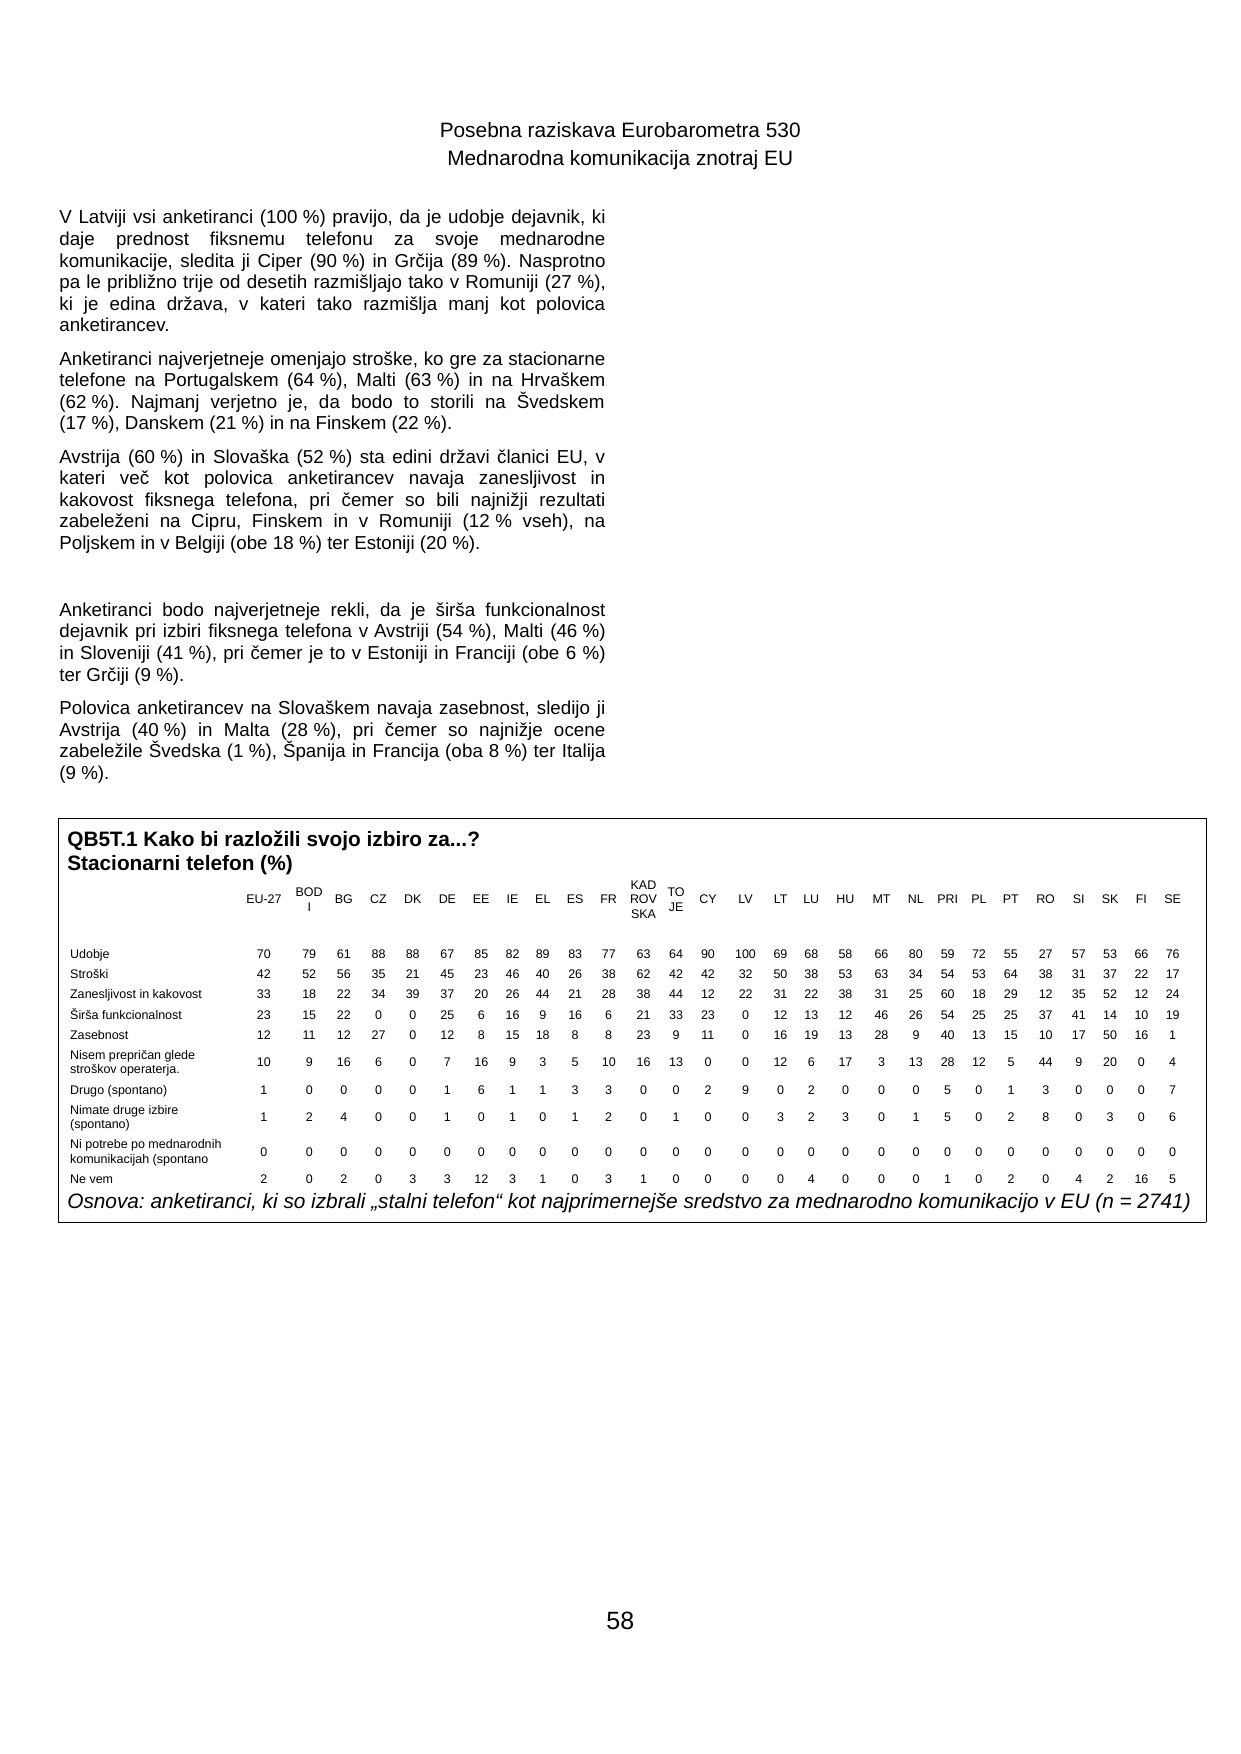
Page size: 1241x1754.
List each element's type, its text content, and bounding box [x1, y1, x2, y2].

text Stacionarni telefon (%) [67, 851, 1197, 875]
table_cell 0 [1064, 1080, 1093, 1100]
table_cell 53 [963, 964, 994, 984]
table_cell 16 [1127, 1025, 1156, 1045]
table_cell 1 [625, 1169, 661, 1189]
table_header BG [326, 875, 361, 924]
table_cell 53 [827, 964, 863, 984]
table_cell 5 [994, 1045, 1027, 1079]
table_cell 23 [690, 1005, 725, 1025]
table_cell 12 [235, 1025, 292, 1045]
table_cell 55 [994, 944, 1027, 964]
table_cell 31 [1064, 964, 1093, 984]
text Avstrija (60 %) in Slovaška (52 %) sta edini državi članici EU, v kateri več kot polovica anketirancev navaja zanesljivost in kakovost fiksnega telefona, pri čemer so bili najnižji rezultati zabeleženi na Cipru, Finskem in v Romuniji (12 % vseh), na Poljskem in v Belgiji (obe 18 %) ter Estoniji (20 %). [59, 446, 605, 553]
table_cell 11 [292, 1025, 326, 1045]
table_cell 1 [558, 1100, 592, 1134]
table_cell 66 [863, 944, 899, 964]
table_cell [1127, 924, 1156, 944]
table_cell 0 [361, 1080, 395, 1100]
table_cell [1064, 924, 1093, 944]
table_cell 28 [592, 984, 625, 1004]
table_cell 14 [1093, 1005, 1127, 1025]
table_cell [361, 924, 395, 944]
table_cell [558, 924, 592, 944]
table_cell 0 [527, 1134, 558, 1169]
table_cell 0 [464, 1100, 498, 1134]
table_cell Udobje [67, 944, 235, 964]
table_cell 90 [690, 944, 725, 964]
table_cell 57 [1064, 944, 1093, 964]
table_cell 70 [235, 944, 292, 964]
table_cell 40 [932, 1025, 963, 1045]
table_cell 44 [527, 984, 558, 1004]
table_cell 54 [932, 1005, 963, 1025]
table_cell [661, 924, 690, 944]
table_cell 9 [725, 1080, 766, 1100]
table_cell 12 [963, 1045, 994, 1079]
table_cell [766, 924, 795, 944]
table_cell 60 [932, 984, 963, 1004]
text V Latviji vsi anketiranci (100 %) pravijo, da je udobje dejavnik, ki daje prednost fiksnemu telefonu za svoje mednarodne komunikacije, sledita ji Ciper (90 %) in Grčija (89 %). Nasprotno pa le približno trije od desetih razmišljajo tako v Romuniji (27 %), ki je edina država, v kateri tako razmišlja manj kot polovica anketirancev. [59, 206, 605, 336]
table_cell [395, 924, 430, 944]
table_cell 6 [1156, 1100, 1189, 1134]
table_cell 0 [932, 1134, 963, 1169]
table_cell 3 [592, 1080, 625, 1100]
table_cell 3 [863, 1045, 899, 1079]
table_cell 1 [498, 1100, 527, 1134]
table_cell 0 [395, 1134, 430, 1169]
table_header DK [395, 875, 430, 924]
table_cell 0 [1027, 1169, 1064, 1189]
table_cell 1 [235, 1100, 292, 1134]
table_cell 38 [1027, 964, 1064, 984]
table_cell 12 [1027, 984, 1064, 1004]
table_cell 0 [766, 1169, 795, 1189]
table_cell 0 [395, 1005, 430, 1025]
table_cell 17 [1064, 1025, 1093, 1045]
table_header DE [430, 875, 464, 924]
table_cell 0 [766, 1134, 795, 1169]
table_cell 0 [1064, 1100, 1093, 1134]
text Osnova: anketiranci, ki so izbrali „stalni telefon“ kot najprimernejše sredstvo za mednarodno komunikacijo v EU (n = 2741) [67, 1189, 1197, 1213]
table_cell 2 [795, 1080, 827, 1100]
table_cell [827, 924, 863, 944]
table_cell 13 [795, 1005, 827, 1025]
table_cell 35 [1064, 984, 1093, 1004]
table_cell [932, 924, 963, 944]
table_cell [1156, 924, 1189, 944]
table_cell 26 [899, 1005, 932, 1025]
table_cell 0 [395, 1045, 430, 1079]
table_cell 53 [1093, 944, 1127, 964]
table_cell 46 [863, 1005, 899, 1025]
table_cell 0 [690, 1100, 725, 1134]
table_cell 0 [235, 1134, 292, 1169]
table_cell 2 [235, 1169, 292, 1189]
table_cell 67 [430, 944, 464, 964]
table_cell [1027, 924, 1064, 944]
table_cell 0 [661, 1169, 690, 1189]
table_cell 9 [899, 1025, 932, 1045]
table_cell 12 [766, 1045, 795, 1079]
table_cell 16 [498, 1005, 527, 1025]
table_cell 0 [863, 1100, 899, 1134]
table_cell [690, 924, 725, 944]
table_cell 0 [395, 1100, 430, 1134]
table_cell 3 [827, 1100, 863, 1134]
table_cell 0 [558, 1134, 592, 1169]
table_cell 88 [361, 944, 395, 964]
table_cell 0 [625, 1080, 661, 1100]
table_cell 1 [498, 1080, 527, 1100]
table_cell 38 [625, 984, 661, 1004]
table_cell 44 [661, 984, 690, 1004]
table_header PRI [932, 875, 963, 924]
table_header SI [1064, 875, 1093, 924]
table_cell 17 [827, 1045, 863, 1079]
table_cell 0 [361, 1169, 395, 1189]
text Polovica anketirancev na Slovaškem navaja zasebnost, sledijo ji Avstrija (40 %) in Malta (28 %), pri čemer so najnižje ocene zabeležile Švedska (1 %), Španija in Francija (oba 8 %) ter Italija (9 %). [59, 697, 605, 783]
table_cell 5 [1156, 1169, 1189, 1189]
table_cell 15 [498, 1025, 527, 1045]
table_cell 18 [527, 1025, 558, 1045]
table_cell 22 [795, 984, 827, 1004]
table_cell 89 [527, 944, 558, 964]
table_cell 85 [464, 944, 498, 964]
table_cell 4 [1156, 1045, 1189, 1079]
table_cell 3 [592, 1169, 625, 1189]
table_cell 37 [1027, 1005, 1064, 1025]
table_cell 64 [994, 964, 1027, 984]
table_cell 41 [1064, 1005, 1093, 1025]
table_cell 0 [827, 1080, 863, 1100]
table_cell 13 [963, 1025, 994, 1045]
table_cell [464, 924, 498, 944]
table_cell Stroški [67, 964, 235, 984]
table_cell [899, 924, 932, 944]
table_cell 1 [994, 1080, 1027, 1100]
table_cell 56 [326, 964, 361, 984]
table_cell 9 [661, 1025, 690, 1045]
table_cell 63 [625, 944, 661, 964]
table_cell 59 [932, 944, 963, 964]
table_cell 64 [661, 944, 690, 964]
table_cell 6 [464, 1080, 498, 1100]
table_cell 0 [1027, 1134, 1064, 1169]
table_cell 50 [1093, 1025, 1127, 1045]
table_cell 63 [863, 964, 899, 984]
table_cell 25 [994, 1005, 1027, 1025]
table_cell 0 [963, 1134, 994, 1169]
table_cell [725, 924, 766, 944]
table_cell 1 [932, 1169, 963, 1189]
table_cell 22 [326, 1005, 361, 1025]
table_cell 9 [1064, 1045, 1093, 1079]
table_cell 45 [430, 964, 464, 984]
table_cell 17 [1156, 964, 1189, 984]
table_cell 22 [1127, 964, 1156, 984]
table_cell 42 [661, 964, 690, 984]
table_cell 5 [558, 1045, 592, 1079]
table_cell 72 [963, 944, 994, 964]
table_cell 12 [766, 1005, 795, 1025]
table_cell [625, 924, 661, 944]
table_cell 0 [326, 1080, 361, 1100]
table_cell [430, 924, 464, 944]
table_cell 21 [395, 964, 430, 984]
table_header MT [863, 875, 899, 924]
table_cell Nisem prepričan glede stroškov operaterja. [67, 1045, 235, 1079]
table_cell 22 [326, 984, 361, 1004]
table_cell [1093, 924, 1127, 944]
table_cell 13 [827, 1025, 863, 1045]
table_cell 3 [395, 1169, 430, 1189]
table_cell 2 [292, 1100, 326, 1134]
table_header SE [1156, 875, 1189, 924]
table_cell 77 [592, 944, 625, 964]
table_cell 0 [1127, 1100, 1156, 1134]
table_cell [592, 924, 625, 944]
table_cell [527, 924, 558, 944]
table_header EL [527, 875, 558, 924]
table_cell 24 [1156, 984, 1189, 1004]
table_cell 3 [430, 1169, 464, 1189]
table_cell 0 [292, 1080, 326, 1100]
table_cell 0 [863, 1080, 899, 1100]
table_header FR [592, 875, 625, 924]
table_cell 58 [827, 944, 863, 964]
table_cell 23 [625, 1025, 661, 1045]
table_cell 69 [766, 944, 795, 964]
table_cell 0 [661, 1080, 690, 1100]
table_cell 5 [932, 1080, 963, 1100]
table_cell [963, 924, 994, 944]
table_header LV [725, 875, 766, 924]
table_cell [994, 924, 1027, 944]
table_cell 0 [994, 1134, 1027, 1169]
table_cell 3 [558, 1080, 592, 1100]
table_cell 0 [361, 1005, 395, 1025]
table_cell 0 [361, 1134, 395, 1169]
table_header CZ [361, 875, 395, 924]
table_cell 2 [690, 1080, 725, 1100]
table_cell 0 [725, 1025, 766, 1045]
table_cell 32 [725, 964, 766, 984]
table_header IE [498, 875, 527, 924]
table_cell 61 [326, 944, 361, 964]
table_cell 28 [863, 1025, 899, 1045]
table_cell 6 [592, 1005, 625, 1025]
table_cell 40 [527, 964, 558, 984]
table_cell 39 [395, 984, 430, 1004]
table_cell 16 [558, 1005, 592, 1025]
table_cell 82 [498, 944, 527, 964]
table_cell 19 [795, 1025, 827, 1045]
table_cell 4 [326, 1100, 361, 1134]
table_cell 10 [1127, 1005, 1156, 1025]
table_cell 0 [963, 1080, 994, 1100]
table_cell 34 [361, 984, 395, 1004]
table_header [67, 875, 235, 924]
table_cell 16 [326, 1045, 361, 1079]
table_cell 27 [361, 1025, 395, 1045]
table_cell 34 [899, 964, 932, 984]
table_cell 18 [292, 984, 326, 1004]
table_cell 88 [395, 944, 430, 964]
table_cell 0 [795, 1134, 827, 1169]
table_cell 7 [430, 1045, 464, 1079]
table_header SK [1093, 875, 1127, 924]
table_cell 0 [395, 1080, 430, 1100]
table_cell 1 [899, 1100, 932, 1134]
table_cell 0 [592, 1134, 625, 1169]
table_cell 0 [292, 1134, 326, 1169]
table_cell [795, 924, 827, 944]
table_cell [67, 924, 235, 944]
table_header RO [1027, 875, 1064, 924]
table_cell 0 [1156, 1134, 1189, 1169]
table_cell Širša funkcionalnost [67, 1005, 235, 1025]
table_cell 0 [558, 1169, 592, 1189]
table_cell 10 [235, 1045, 292, 1079]
table_cell 2 [592, 1100, 625, 1134]
table_cell 0 [690, 1134, 725, 1169]
table_cell 8 [1027, 1100, 1064, 1134]
table_cell 4 [1064, 1169, 1093, 1189]
table_cell 12 [827, 1005, 863, 1025]
table_cell 0 [1093, 1134, 1127, 1169]
table_cell 38 [827, 984, 863, 1004]
table_cell 1 [235, 1080, 292, 1100]
table_cell [326, 924, 361, 944]
table_cell 0 [899, 1169, 932, 1189]
table_cell 26 [498, 984, 527, 1004]
table_header BODI [292, 875, 326, 924]
table_cell 31 [863, 984, 899, 1004]
table_cell 0 [661, 1134, 690, 1169]
table_cell 8 [592, 1025, 625, 1045]
table_cell 16 [1127, 1169, 1156, 1189]
table_cell 1 [527, 1080, 558, 1100]
table_header KADROVSKA [625, 875, 661, 924]
table_cell 26 [558, 964, 592, 984]
table_cell 12 [690, 984, 725, 1004]
table_cell 31 [766, 984, 795, 1004]
table_cell 0 [725, 1100, 766, 1134]
table_cell 12 [1127, 984, 1156, 1004]
table_cell 25 [430, 1005, 464, 1025]
table_cell 15 [292, 1005, 326, 1025]
table_cell 0 [899, 1134, 932, 1169]
table_cell 0 [690, 1169, 725, 1189]
table_cell 52 [292, 964, 326, 984]
table_header ES [558, 875, 592, 924]
table_cell 9 [498, 1045, 527, 1079]
table_cell 13 [661, 1045, 690, 1079]
table_cell 0 [725, 1134, 766, 1169]
table_cell 3 [527, 1045, 558, 1079]
table_cell 6 [464, 1005, 498, 1025]
table_cell 100 [725, 944, 766, 964]
table_cell [863, 924, 899, 944]
table_cell 2 [795, 1100, 827, 1134]
table_cell 20 [1093, 1045, 1127, 1079]
table_cell 76 [1156, 944, 1189, 964]
table_cell 3 [1027, 1080, 1064, 1100]
table_cell [235, 924, 292, 944]
table_cell 0 [1127, 1045, 1156, 1079]
table_cell 0 [863, 1134, 899, 1169]
table_cell 38 [592, 964, 625, 984]
table_header HU [827, 875, 863, 924]
table_cell 0 [899, 1080, 932, 1100]
table_cell 27 [1027, 944, 1064, 964]
table_cell 21 [625, 1005, 661, 1025]
table_header LU [795, 875, 827, 924]
table_cell 33 [235, 984, 292, 1004]
table_cell Ni potrebe po mednarodnih komunikacijah (spontano [67, 1134, 235, 1169]
table_cell 12 [326, 1025, 361, 1045]
table_cell Drugo (spontano) [67, 1080, 235, 1100]
table_cell 42 [690, 964, 725, 984]
table_cell 83 [558, 944, 592, 964]
table_header TO JE [661, 875, 690, 924]
table_cell 6 [361, 1045, 395, 1079]
table_cell 2 [1093, 1169, 1127, 1189]
table_cell 37 [430, 984, 464, 1004]
table_cell 0 [690, 1045, 725, 1079]
table_cell 0 [625, 1134, 661, 1169]
table_cell 12 [464, 1169, 498, 1189]
table_cell 8 [464, 1025, 498, 1045]
table_cell 25 [899, 984, 932, 1004]
table_cell Nimate druge izbire (spontano) [67, 1100, 235, 1134]
table_cell 0 [527, 1100, 558, 1134]
table_cell 1 [527, 1169, 558, 1189]
table_cell 33 [661, 1005, 690, 1025]
table_cell 38 [795, 964, 827, 984]
table_cell 0 [326, 1134, 361, 1169]
table_cell 3 [498, 1169, 527, 1189]
table_cell 0 [725, 1045, 766, 1079]
text QB5T.1 Kako bi razložili svojo izbiro za...? [67, 827, 1197, 851]
table_cell [498, 924, 527, 944]
table_cell 35 [361, 964, 395, 984]
table_cell 20 [464, 984, 498, 1004]
table_cell 7 [1156, 1080, 1189, 1100]
table_cell 16 [464, 1045, 498, 1079]
table_cell 28 [932, 1045, 963, 1079]
table_cell 80 [899, 944, 932, 964]
table_cell 0 [863, 1169, 899, 1189]
table_cell 16 [766, 1025, 795, 1045]
table_cell 21 [558, 984, 592, 1004]
table_cell 0 [1093, 1080, 1127, 1100]
table_cell 25 [963, 1005, 994, 1025]
table_cell 42 [235, 964, 292, 984]
table_cell 0 [725, 1005, 766, 1025]
table_cell Zanesljivost in kakovost [67, 984, 235, 1004]
table_cell 0 [1064, 1134, 1093, 1169]
table_cell 22 [725, 984, 766, 1004]
table_cell 3 [1093, 1100, 1127, 1134]
table_cell 0 [292, 1169, 326, 1189]
table_cell 0 [395, 1025, 430, 1045]
table_header PL [963, 875, 994, 924]
table_cell 66 [1127, 944, 1156, 964]
table_header PT [994, 875, 1027, 924]
table_cell 5 [932, 1100, 963, 1134]
table_cell 0 [1127, 1080, 1156, 1100]
table_cell 79 [292, 944, 326, 964]
text Anketiranci najverjetneje omenjajo stroške, ko gre za stacionarne telefone na Portugalskem (64 %), Malti (63 %) in na Hrvaškem (62 %). Najmanj verjetno je, da bodo to storili na Švedskem (17 %), Danskem (21 %) in na Finskem (22 %). [59, 347, 605, 434]
table_header EU-27 [235, 875, 292, 924]
table_cell 44 [1027, 1045, 1064, 1079]
table_cell 19 [1156, 1005, 1189, 1025]
table_cell 3 [766, 1100, 795, 1134]
table_cell 2 [994, 1169, 1027, 1189]
table_cell 1 [661, 1100, 690, 1134]
table_cell 50 [766, 964, 795, 984]
table_cell 11 [690, 1025, 725, 1045]
table_header NL [899, 875, 932, 924]
table_cell 37 [1093, 964, 1127, 984]
table_header LT [766, 875, 795, 924]
table_cell 68 [795, 944, 827, 964]
table_cell 0 [361, 1100, 395, 1134]
table_cell 4 [795, 1169, 827, 1189]
table_cell 23 [464, 964, 498, 984]
table_cell 9 [527, 1005, 558, 1025]
table_cell 0 [464, 1134, 498, 1169]
table_cell 62 [625, 964, 661, 984]
table_cell 0 [766, 1080, 795, 1100]
table_header FI [1127, 875, 1156, 924]
table_cell 0 [625, 1100, 661, 1134]
table_cell 10 [1027, 1025, 1064, 1045]
table_cell 0 [963, 1100, 994, 1134]
table_cell 1 [430, 1080, 464, 1100]
table_cell 0 [963, 1169, 994, 1189]
table_cell 6 [795, 1045, 827, 1079]
table_cell 0 [1127, 1134, 1156, 1169]
table_cell 15 [994, 1025, 1027, 1045]
table_cell 54 [932, 964, 963, 984]
table_cell 0 [725, 1169, 766, 1189]
table_cell 29 [994, 984, 1027, 1004]
table_cell 12 [430, 1025, 464, 1045]
table_cell 10 [592, 1045, 625, 1079]
table_cell 1 [1156, 1025, 1189, 1045]
table_cell 23 [235, 1005, 292, 1025]
table_cell 0 [827, 1134, 863, 1169]
text Anketiranci bodo najverjetneje rekli, da je širša funkcionalnost dejavnik pri izbiri fiksnega telefona v Avstriji (54 %), Malti (46 %) in Sloveniji (41 %), pri čemer je to v Estoniji in Franciji (obe 6 %) ter Grčiji (9 %). [59, 599, 605, 685]
table_cell [292, 924, 326, 944]
table_cell 0 [827, 1169, 863, 1189]
table_cell 0 [430, 1134, 464, 1169]
table_cell 9 [292, 1045, 326, 1079]
table_cell 0 [498, 1134, 527, 1169]
table_header EE [464, 875, 498, 924]
table_cell Zasebnost [67, 1025, 235, 1045]
table_cell 2 [994, 1100, 1027, 1134]
table_cell 1 [430, 1100, 464, 1134]
table_cell 13 [899, 1045, 932, 1079]
table_cell 46 [498, 964, 527, 984]
table_header CY [690, 875, 725, 924]
table_cell 18 [963, 984, 994, 1004]
table_cell 52 [1093, 984, 1127, 1004]
table_cell 2 [326, 1169, 361, 1189]
table_cell 8 [558, 1025, 592, 1045]
table_cell Ne vem [67, 1169, 235, 1189]
table_cell 16 [625, 1045, 661, 1079]
